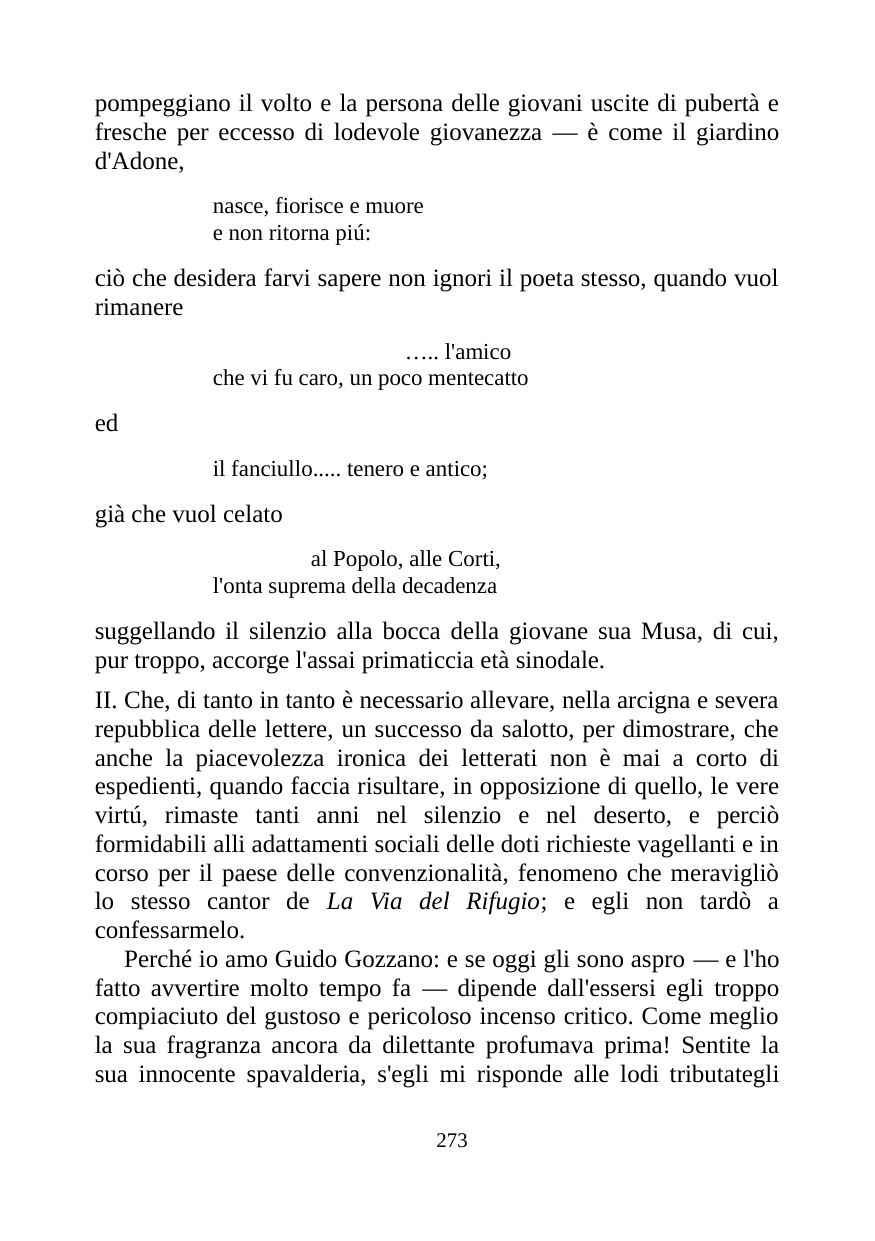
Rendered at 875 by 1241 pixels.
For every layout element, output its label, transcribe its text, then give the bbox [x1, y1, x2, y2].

text nasce, fiorisce e muore e non ritorna piú: [213, 192, 779, 245]
text suggellando il silenzio alla bocca della giovane sua Musa, di cui, pur troppo, accorge l'assai primaticcia età sinodale. [94, 616, 779, 673]
text Perché io amo Guido Gozzano: e se oggi gli sono aspro — e l'ho fatto avvertire molto tempo fa — dipende dall'essersi egli troppo compiaciuto del gustoso e pericoloso incenso critico. Come meglio la sua fragranza ancora da dilettante profumava prima! Sentite la sua innocente spavalderia, s'egli mi risponde alle lodi tributategli [94, 944, 779, 1088]
text ….. l'amico che vi fu caro, un poco mentecatto [213, 338, 779, 391]
text ed [94, 408, 779, 437]
text II. Che, di tanto in tanto è necessario allevare, nella arcigna e severa repubblica delle lettere, un successo da salotto, per dimostrare, che anche la piacevolezza ironica dei letterati non è mai a corto di espedienti, quando faccia risultare, in opposizione di quello, le vere virtú, rimaste tanti anni nel silenzio e nel deserto, e perciò formidabili alli adattamenti sociali delle doti richieste vagellanti e in corso per il paese delle convenzionalità, fenomeno che meravigliò lo stesso cantor de La Via del Rifugio; e egli non tardò a confessarmelo. [94, 685, 779, 944]
text ciò che desidera farvi sapere non ignori il poeta stesso, quando vuol rimanere [94, 263, 779, 320]
text già che vuol celato [94, 499, 779, 528]
text il fanciullo..... tenero e antico; [213, 455, 779, 481]
text al Popolo, alle Corti, l'onta suprema della decadenza [213, 546, 779, 598]
text pompeggiano il volto e la persona delle giovani uscite di pubertà e fresche per eccesso di lodevole giovanezza — è come il giardino d'Adone, [94, 88, 779, 175]
